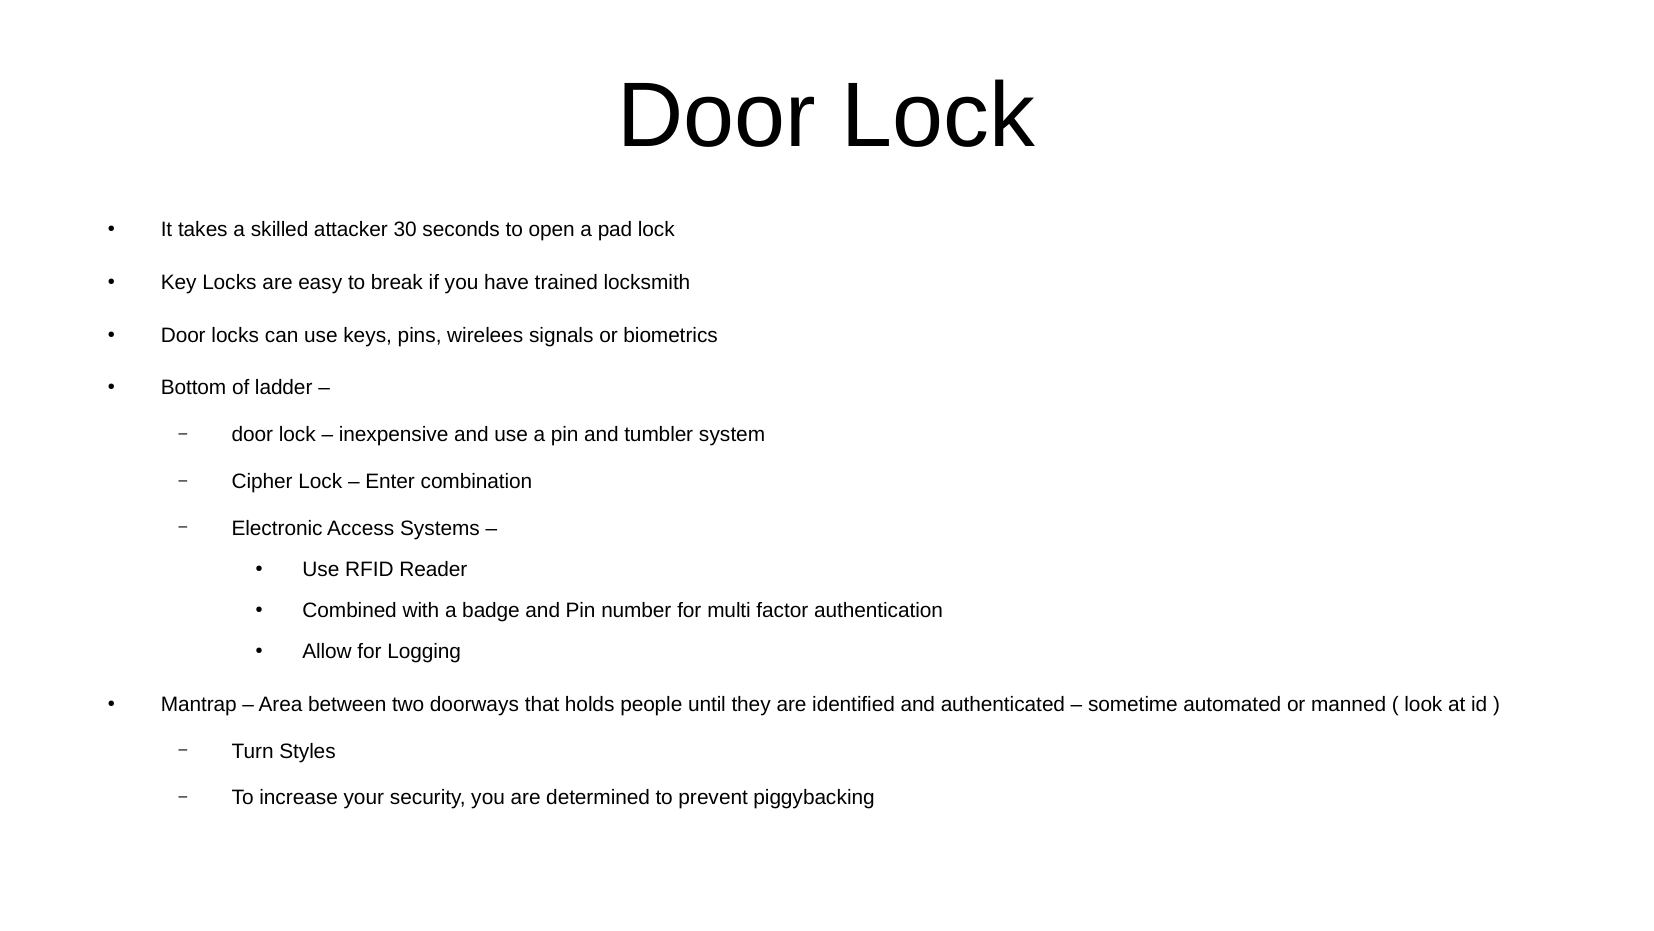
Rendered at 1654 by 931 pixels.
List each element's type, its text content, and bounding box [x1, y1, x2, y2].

title Door Lock [82, 37, 1571, 193]
list It takes a skilled attacker 30 seconds to open a pad lock Key Locks are easy to break if you have trained locksmith Door locks can use keys, pins, wirelees signals or biometrics Bottom of ladder – door lock – inexpensive and use a pin and tumbler system Cipher Lock – Enter combination Electronic Access Systems – Use RFID Reader Combined with a badge and Pin number for multi factor authentication Allow for Logging Mantrap – Area between two doorways that holds people until they are identified and authenticated – sometime automated or manned ( look at id ) Turn Styles To increase your security, you are determined to prevent piggybacking [90, 217, 1571, 916]
